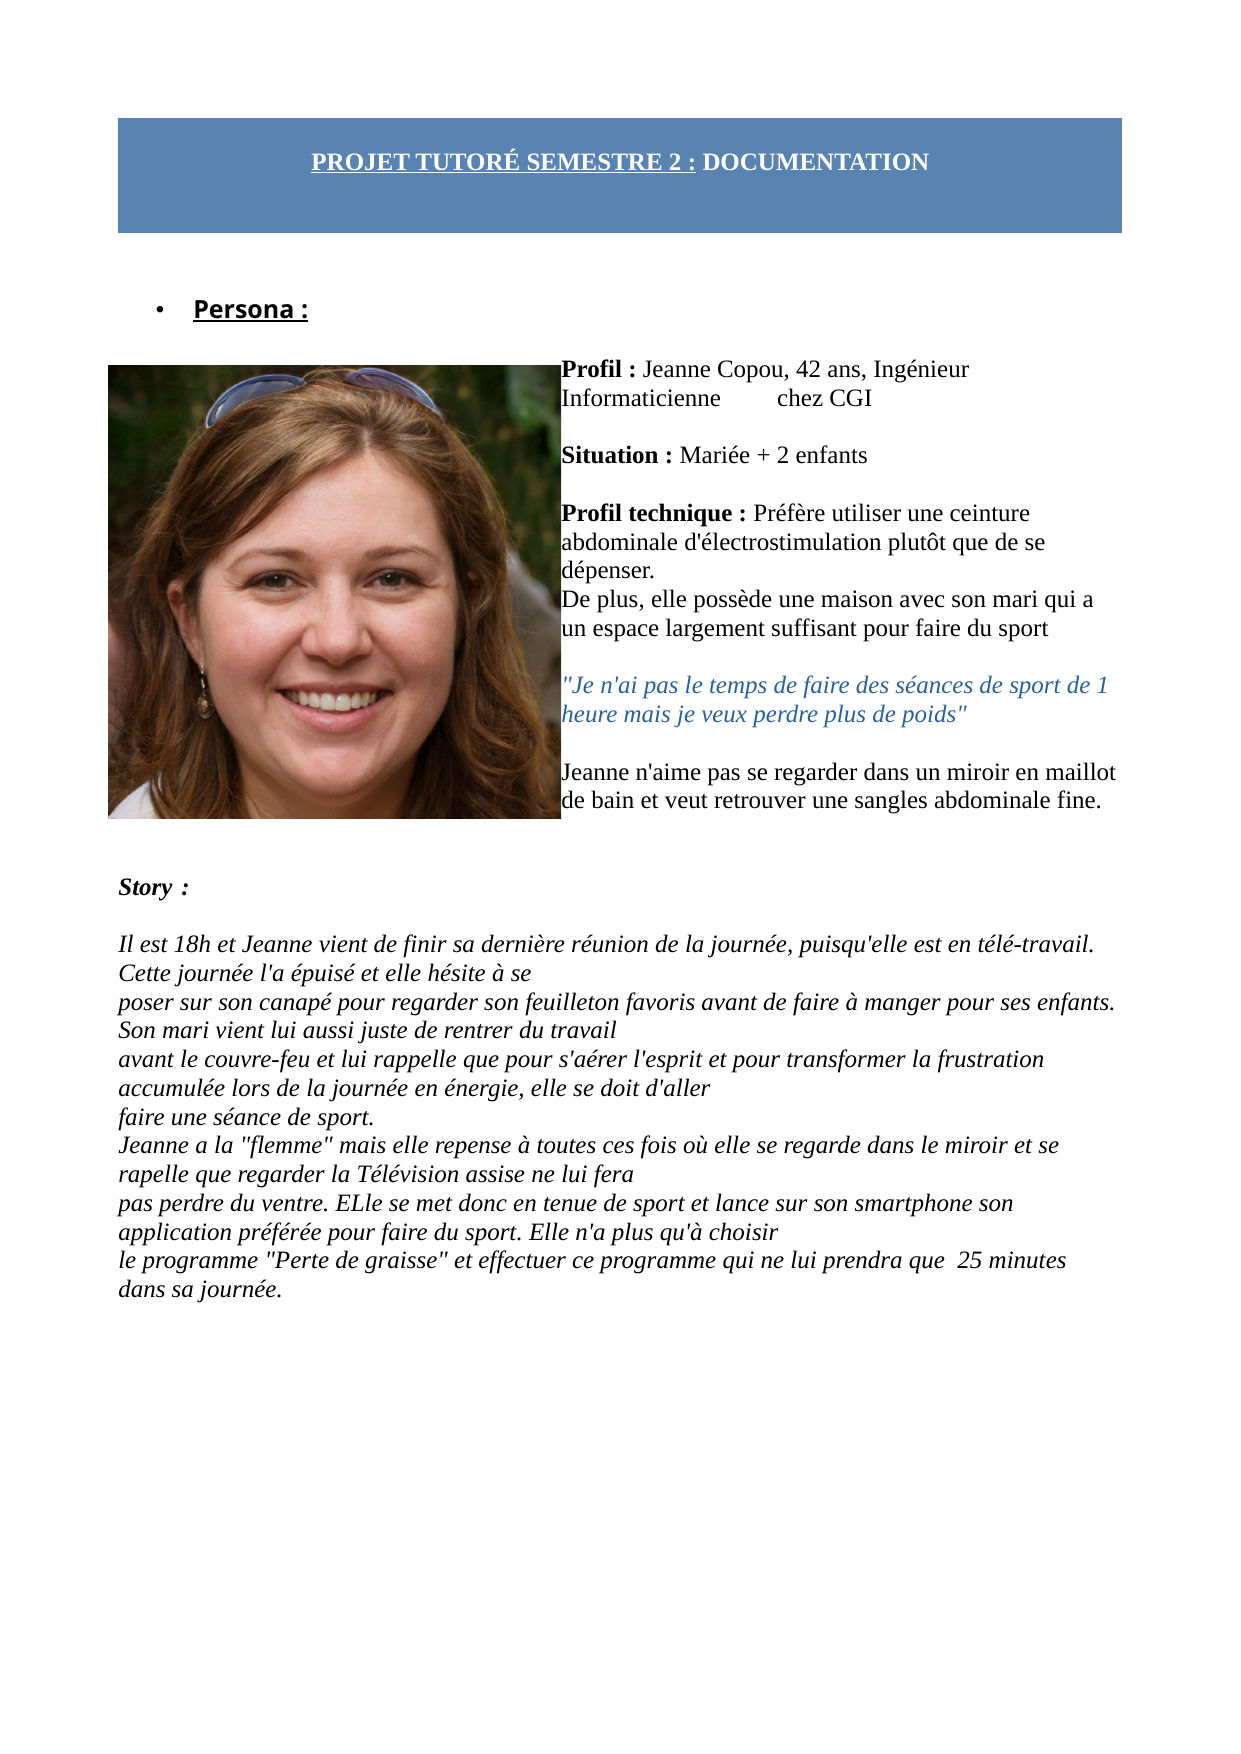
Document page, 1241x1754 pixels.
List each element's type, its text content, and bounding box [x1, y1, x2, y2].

text Jeanne n'aime pas se regarder dans un miroir en maillot de bain et veut retrouver une sangles abdominale fine. [562, 728, 1122, 814]
text Story : [118, 872, 1122, 900]
text "Je n'ai pas le temps de faire des séances de sport de 1 heure mais je veux perdre plus de poids" [562, 642, 1122, 728]
text Situation : Mariée + 2 enfants [562, 412, 1122, 469]
text Profil technique : Préfère utiliser une ceinture abdominale d'électrostimulation plutôt que de se dépenser. De plus, elle possède une maison avec son mari qui a un espace largement suffisant pour faire du sport [562, 469, 1122, 642]
text Profil : Jeanne Copou, 42 ans, Ingénieur Informaticienne chez CGI [118, 354, 1122, 412]
text Il est 18h et Jeanne vient de finir sa dernière réunion de la journée, puisqu'elle est en télé-travail. Cette journée l'a épuisé et elle hésite à se poser sur son canapé pour regarder son feuilleton favoris avant de faire à manger pour ses enfants. Son mari vient lui aussi juste de rentrer du travail avant le couvre-feu et lui rappelle que pour s'aérer l'esprit et pour transformer la frustration accumulée lors de la journée en énergie, elle se doit d'aller faire une séance de sport. Jeanne a la "flemme" mais elle repense à toutes ces fois où elle se regarde dans le miroir et se rapelle que regarder la Télévision assise ne lui fera pas perdre du ventre. ELle se met donc en tenue de sport et lance sur son smartphone son application préférée pour faire du sport. Elle n'a plus qu'à choisir le programme "Perte de graisse" et effectuer ce programme qui ne lui prendra que 25 minutes dans sa journée. [118, 929, 1122, 1303]
picture [108, 365, 562, 819]
list Persona : [156, 291, 1122, 325]
